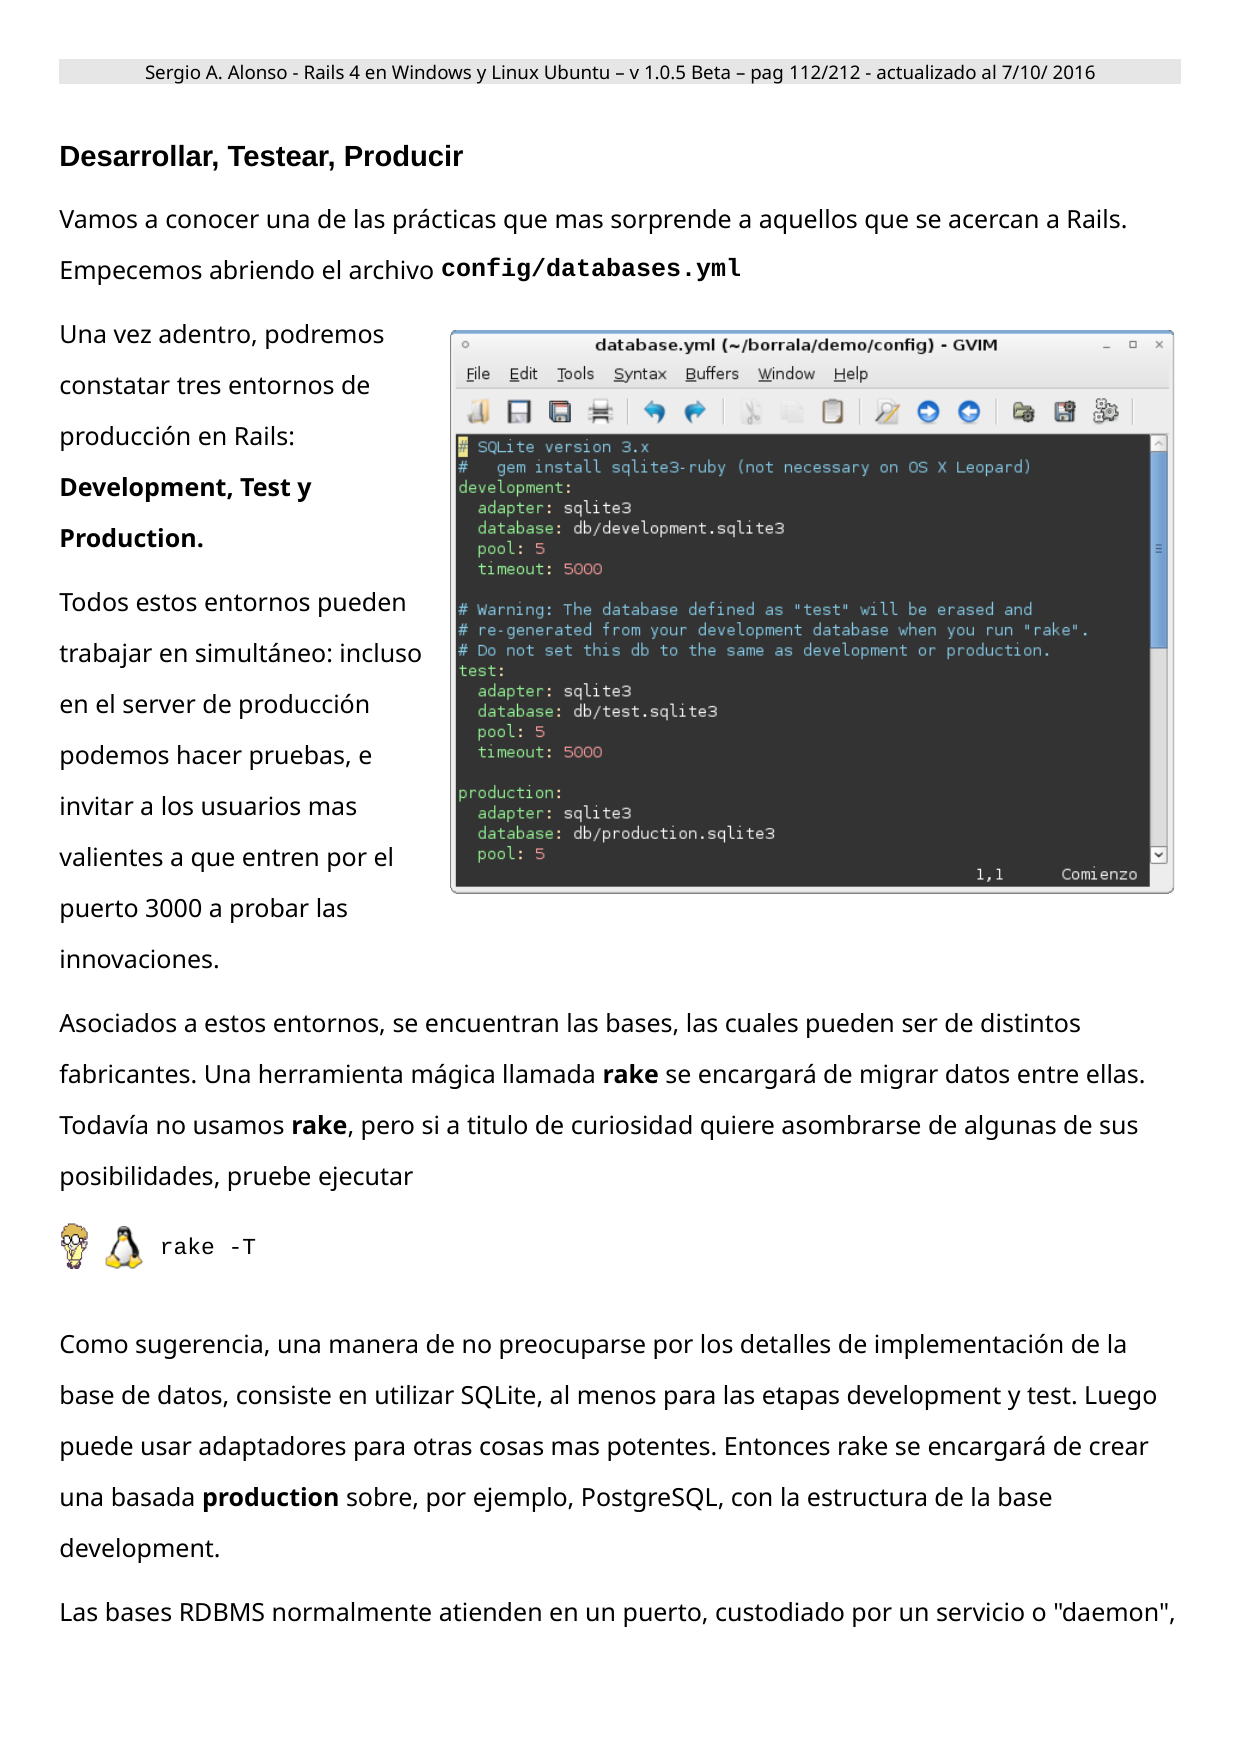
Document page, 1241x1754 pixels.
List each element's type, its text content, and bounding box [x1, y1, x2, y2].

text Una vez adentro, podremos constatar tres entornos de producción en Rails: Development, Test y Production. [59, 317, 1181, 555]
text Como sugerencia, una manera de no preocuparse por los detalles de implementación de la base de datos, consiste en utilizar SQLite, al menos para las etapas development y test. Luego puede usar adaptadores para otras cosas mas potentes. Entonces rake se encargará de crear una basada production sobre, por ejemplo, PostgreSQL, con la estructura de la base development. [59, 1326, 1181, 1565]
text rake -T [59, 1222, 1181, 1276]
text Asociados a estos entornos, se encuentran las bases, las cuales pueden ser de distintos fabricantes. Una herramienta mágica llamada rake se encargará de migrar datos entre ellas. Todavía no usamos rake, pero si a titulo de curiosidad quiere asombrarse de algunas de sus posibilidades, pruebe ejecutar [59, 1005, 1181, 1192]
picture [103, 1226, 146, 1269]
picture [450, 330, 1175, 894]
text Todos estos entornos pueden trabajar en simultáneo: incluso en el server de producción podemos hacer pruebas, e invitar a los usuarios mas valientes a que entren por el puerto 3000 a probar las innovaciones. [59, 584, 1181, 976]
picture [59, 1222, 90, 1269]
text Las bases RDBMS normalmente atienden en un puerto, custodiado por un servicio o "daemon", [59, 1594, 1181, 1628]
subtitle Desarrollar, Testear, Producir [59, 139, 1181, 173]
text Vamos a conocer una de las prácticas que mas sorprende a aquellos que se acercan a Rails. Empecemos abriendo el archivo config/databases.yml [59, 202, 1181, 287]
